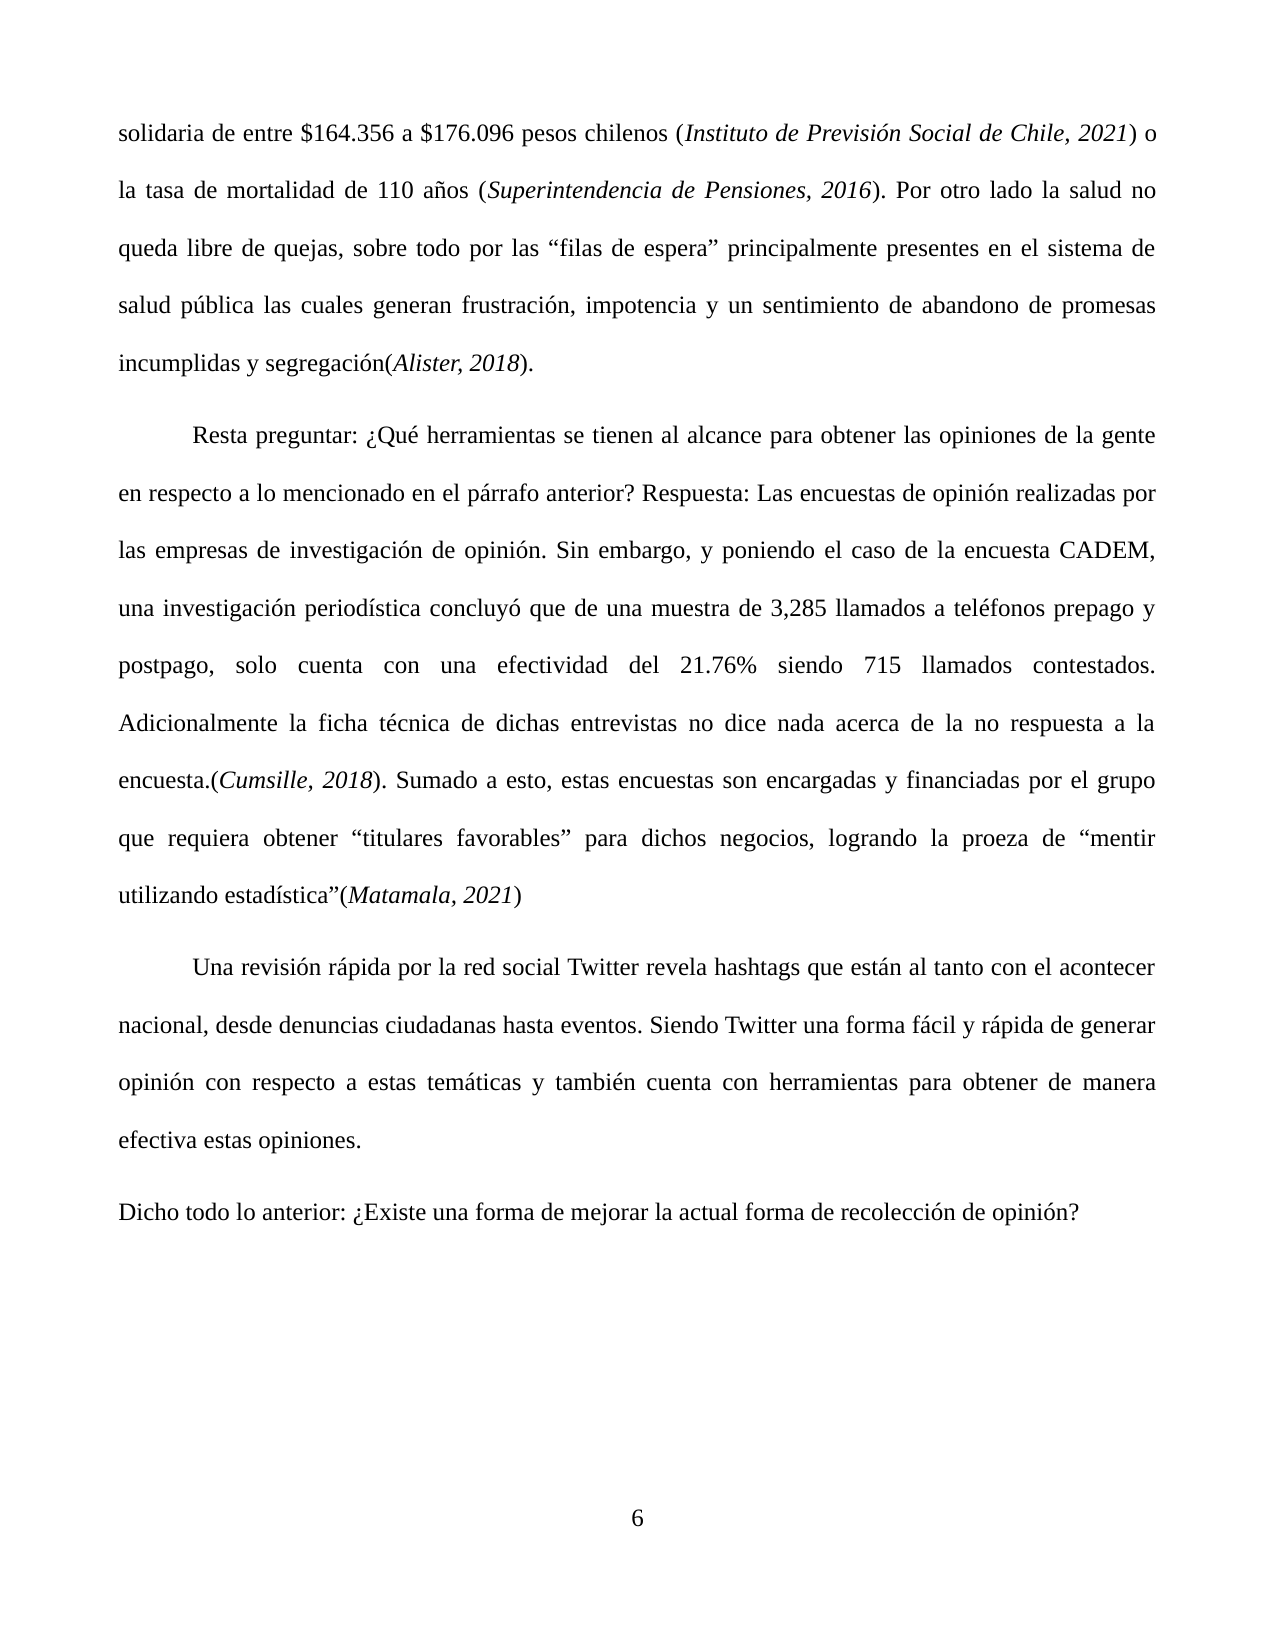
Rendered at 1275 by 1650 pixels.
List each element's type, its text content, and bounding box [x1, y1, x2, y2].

text Dicho todo lo anterior: ¿Existe una forma de mejorar la actual forma de recolección de opinión? [118, 1197, 1157, 1226]
text Resta preguntar: ¿Qué herramientas se tienen al alcance para obtener las opiniones de la gente en respecto a lo mencionado en el párrafo anterior? Respuesta: Las encuestas de opinión realizadas por las empresas de investigación de opinión. Sin embargo, y poniendo el caso de la encuesta CADEM, una investigación periodística concluyó que de una muestra de 3,285 llamados a teléfonos prepago y postpago, solo cuenta con una efectividad del 21.76% siendo 715 llamados contestados. Adicionalmente la ficha técnica de dichas entrevistas no dice nada acerca de la no respuesta a la encuesta.(Cumsille, 2018). Sumado a esto, estas encuestas son encargadas y financiadas por el grupo que requiera obtener “titulares favorables” para dichos negocios, logrando la proeza de “mentir utilizando estadística”(Matamala, 2021) [118, 420, 1157, 909]
text solidaria de entre $164.356 a $176.096 pesos chilenos (Instituto de Previsión Social de Chile, 2021) o la tasa de mortalidad de 110 años (Superintendencia de Pensiones, 2016). Por otro lado la salud no queda libre de quejas, sobre todo por las “filas de espera” principalmente presentes en el sistema de salud pública las cuales generan frustración, impotencia y un sentimiento de abandono de promesas incumplidas y segregación(Alister, 2018). [118, 118, 1157, 377]
text Una revisión rápida por la red social Twitter revela hashtags que están al tanto con el acontecer nacional, desde denuncias ciudadanas hasta eventos. Siendo Twitter una forma fácil y rápida de generar opinión con respecto a estas temáticas y también cuenta con herramientas para obtener de manera efectiva estas opiniones. [118, 952, 1157, 1153]
